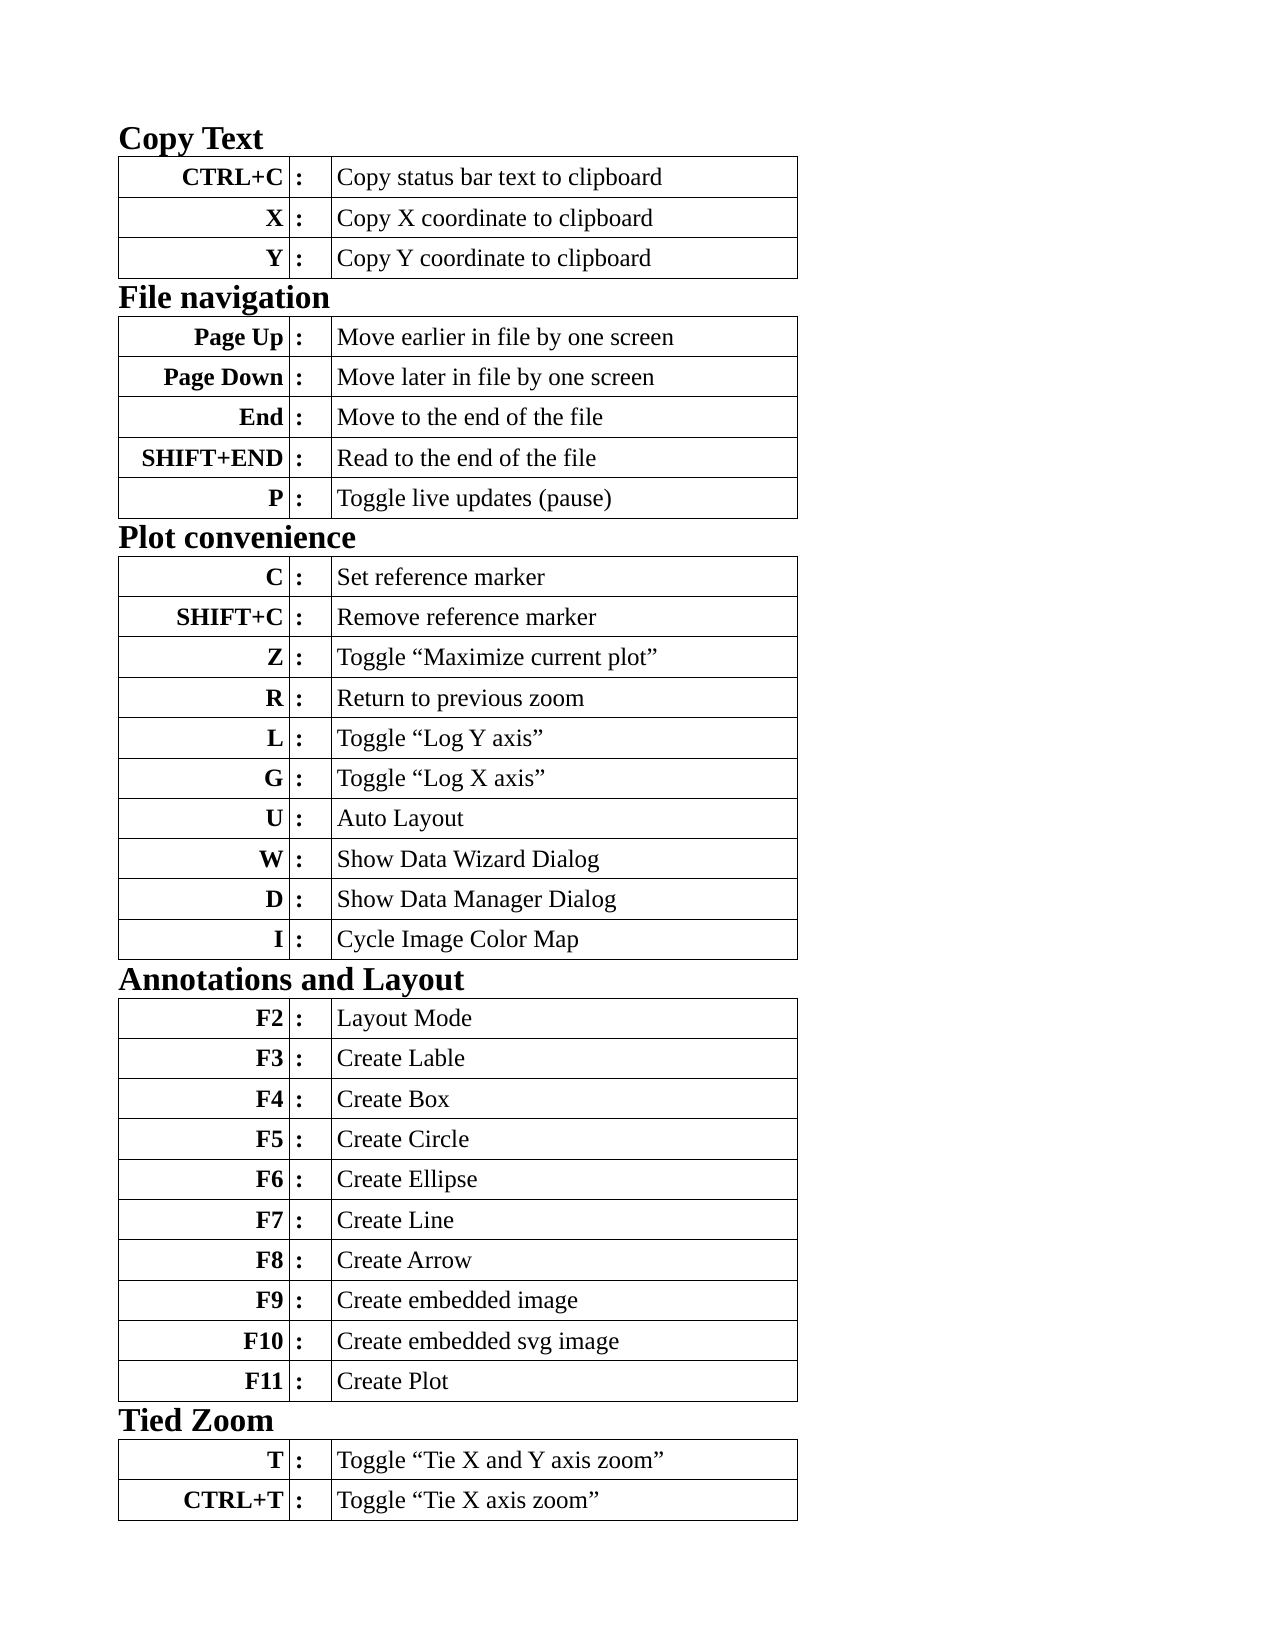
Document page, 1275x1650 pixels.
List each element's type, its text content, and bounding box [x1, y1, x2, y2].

table_cell F8 [119, 1240, 289, 1279]
table_cell Move later in file by one screen [332, 357, 797, 396]
table_cell : [290, 759, 331, 798]
table_cell F6 [119, 1160, 289, 1199]
table_cell F5 [119, 1119, 289, 1159]
table_cell SHIFT+END [119, 438, 289, 477]
table_cell D [119, 879, 289, 919]
text Copy Text [118, 118, 1157, 156]
table_cell Copy Y coordinate to clipboard [332, 238, 797, 277]
table_header Move earlier in file by one screen [332, 317, 797, 356]
table_cell : [290, 1480, 331, 1519]
table_cell F4 [119, 1079, 289, 1118]
table_cell Copy X coordinate to clipboard [332, 198, 797, 237]
table_cell F3 [119, 1039, 289, 1078]
table_cell : [290, 1160, 331, 1199]
text File navigation [118, 277, 1157, 316]
table_cell : [290, 839, 331, 878]
table_cell Toggle “Log Y axis” [332, 718, 797, 757]
table_cell : [290, 1079, 331, 1118]
table_cell P [119, 478, 289, 517]
table_cell : [290, 198, 331, 237]
table_cell Create Arrow [332, 1240, 797, 1279]
table_cell Move to the end of the file [332, 397, 797, 437]
table_cell : [290, 879, 331, 919]
table_cell U [119, 799, 289, 838]
table_cell Show Data Wizard Dialog [332, 839, 797, 878]
table_cell : [290, 397, 331, 437]
table_cell Create Circle [332, 1119, 797, 1159]
table_cell G [119, 759, 289, 798]
table_cell : [290, 357, 331, 396]
table_header Copy status bar text to clipboard [332, 157, 797, 197]
table_cell : [290, 1039, 331, 1078]
table_cell : [290, 238, 331, 277]
table_cell Page Down [119, 357, 289, 396]
table_cell W [119, 839, 289, 878]
table_cell Show Data Manager Dialog [332, 879, 797, 919]
table_cell : [290, 1119, 331, 1159]
table_header Page Up [119, 317, 289, 356]
table_header : [290, 557, 331, 596]
table_cell F10 [119, 1321, 289, 1360]
table_cell End [119, 397, 289, 437]
table_cell Toggle “Maximize current plot” [332, 637, 797, 677]
table_header F2 [119, 999, 289, 1038]
table_cell : [290, 920, 331, 959]
table_cell : [290, 478, 331, 517]
table_cell : [290, 1240, 331, 1279]
table_cell Remove reference marker [332, 597, 797, 636]
text Plot convenience [118, 517, 1157, 556]
table_cell Return to previous zoom [332, 678, 797, 717]
table_cell R [119, 678, 289, 717]
table_cell F9 [119, 1281, 289, 1320]
table_cell : [290, 718, 331, 757]
table_cell F11 [119, 1361, 289, 1401]
table_cell L [119, 718, 289, 757]
table_cell Read to the end of the file [332, 438, 797, 477]
table_cell Toggle live updates (pause) [332, 478, 797, 517]
table_cell Create embedded image [332, 1281, 797, 1320]
table_cell : [290, 1361, 331, 1401]
table_cell SHIFT+C [119, 597, 289, 636]
table_cell : [290, 678, 331, 717]
text Annotations and Layout [118, 959, 1157, 997]
table_header : [290, 317, 331, 356]
table_cell : [290, 637, 331, 677]
table_cell X [119, 198, 289, 237]
table_cell Auto Layout [332, 799, 797, 838]
table_cell Create Box [332, 1079, 797, 1118]
table_header : [290, 999, 331, 1038]
table_header Set reference marker [332, 557, 797, 596]
text Tied Zoom [118, 1401, 1157, 1439]
table_cell Toggle “Log X axis” [332, 759, 797, 798]
table_cell CTRL+T [119, 1480, 289, 1519]
table_cell Toggle “Tie X axis zoom” [332, 1480, 797, 1519]
table_header T [119, 1440, 289, 1479]
table_header Layout Mode [332, 999, 797, 1038]
table_cell Cycle Image Color Map [332, 920, 797, 959]
table_cell F7 [119, 1200, 289, 1239]
table_header : [290, 157, 331, 197]
table_cell : [290, 597, 331, 636]
table_cell I [119, 920, 289, 959]
table_cell Create Line [332, 1200, 797, 1239]
table_cell : [290, 1281, 331, 1320]
table_cell Create Plot [332, 1361, 797, 1401]
table_cell : [290, 799, 331, 838]
table_cell Y [119, 238, 289, 277]
table_cell Create embedded svg image [332, 1321, 797, 1360]
table_cell Create Ellipse [332, 1160, 797, 1199]
table_header C [119, 557, 289, 596]
table_cell : [290, 1321, 331, 1360]
table_cell : [290, 438, 331, 477]
table_cell Z [119, 637, 289, 677]
table_header CTRL+C [119, 157, 289, 197]
table_cell : [290, 1200, 331, 1239]
table_header Toggle “Tie X and Y axis zoom” [332, 1440, 797, 1479]
table_header : [290, 1440, 331, 1479]
table_cell Create Lable [332, 1039, 797, 1078]
